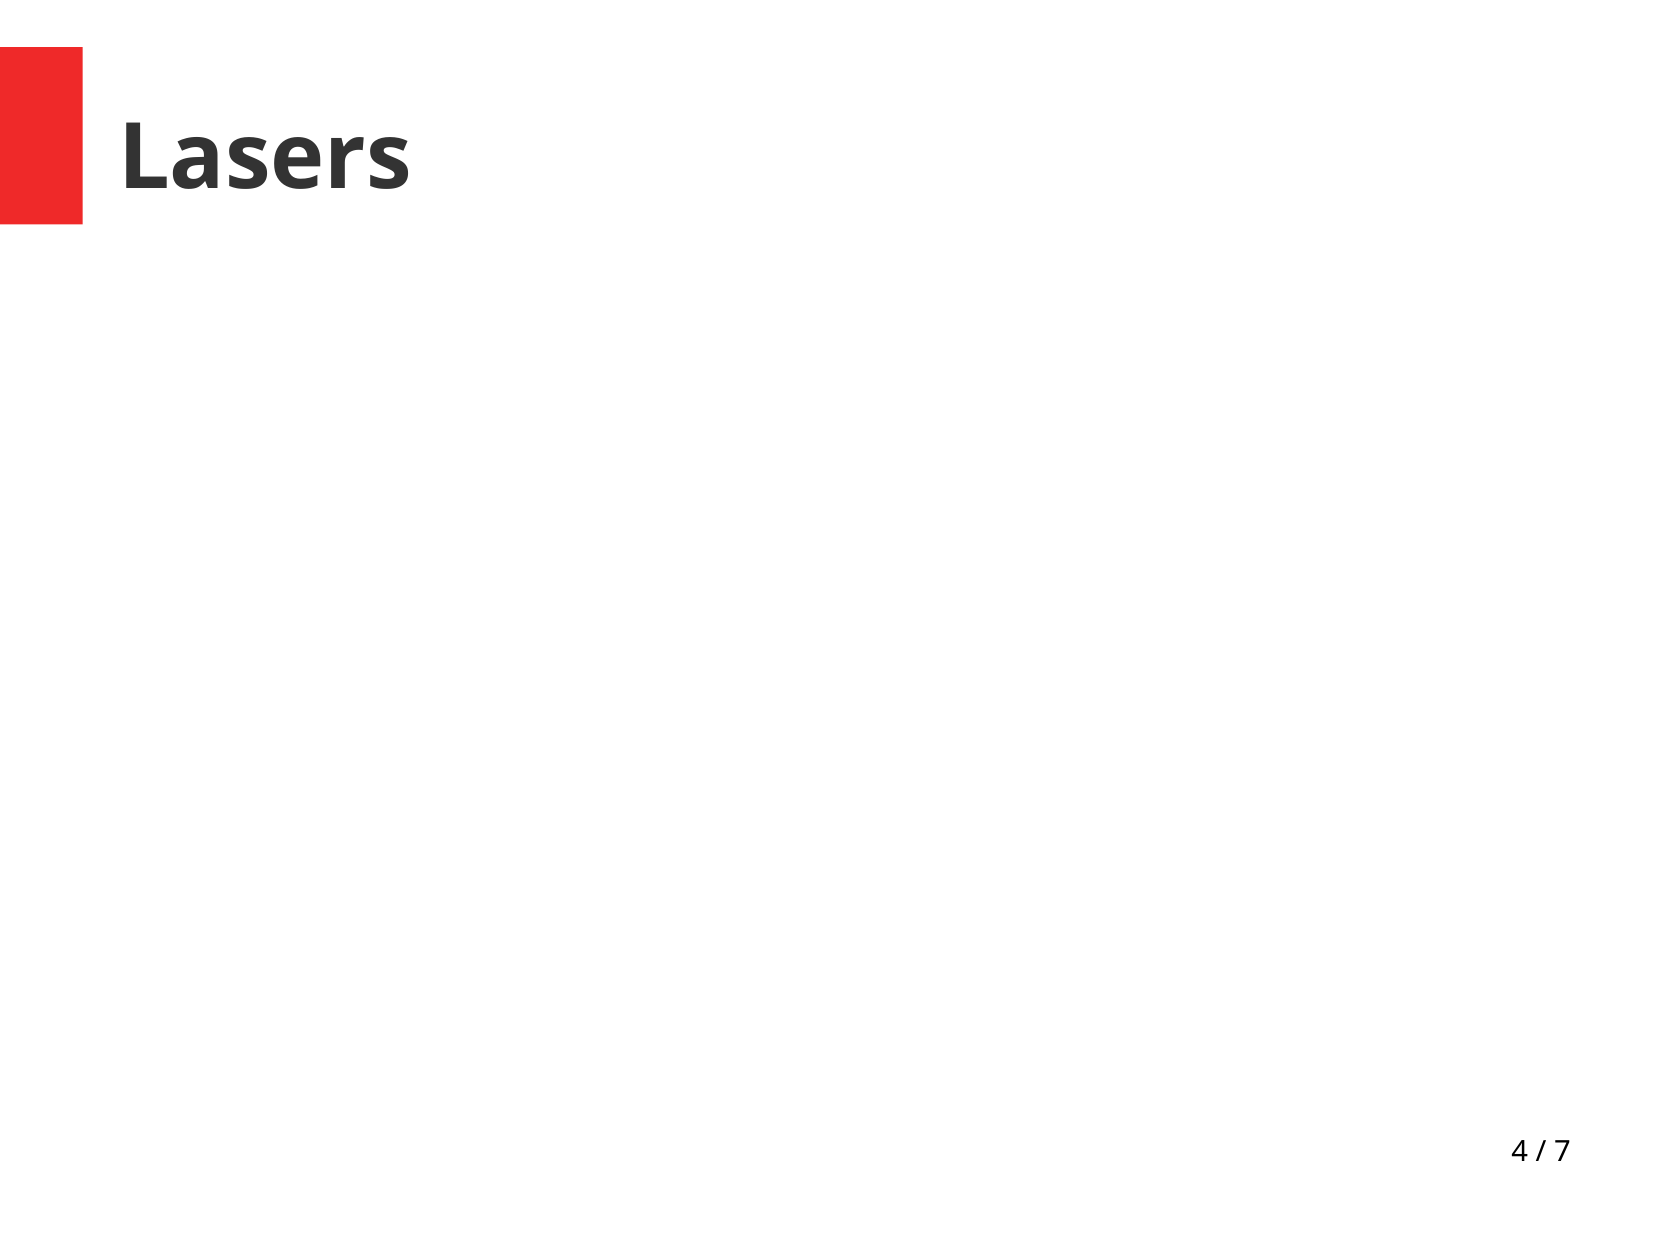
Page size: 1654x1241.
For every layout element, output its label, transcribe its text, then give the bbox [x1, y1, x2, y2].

title Lasers [118, 49, 1571, 257]
